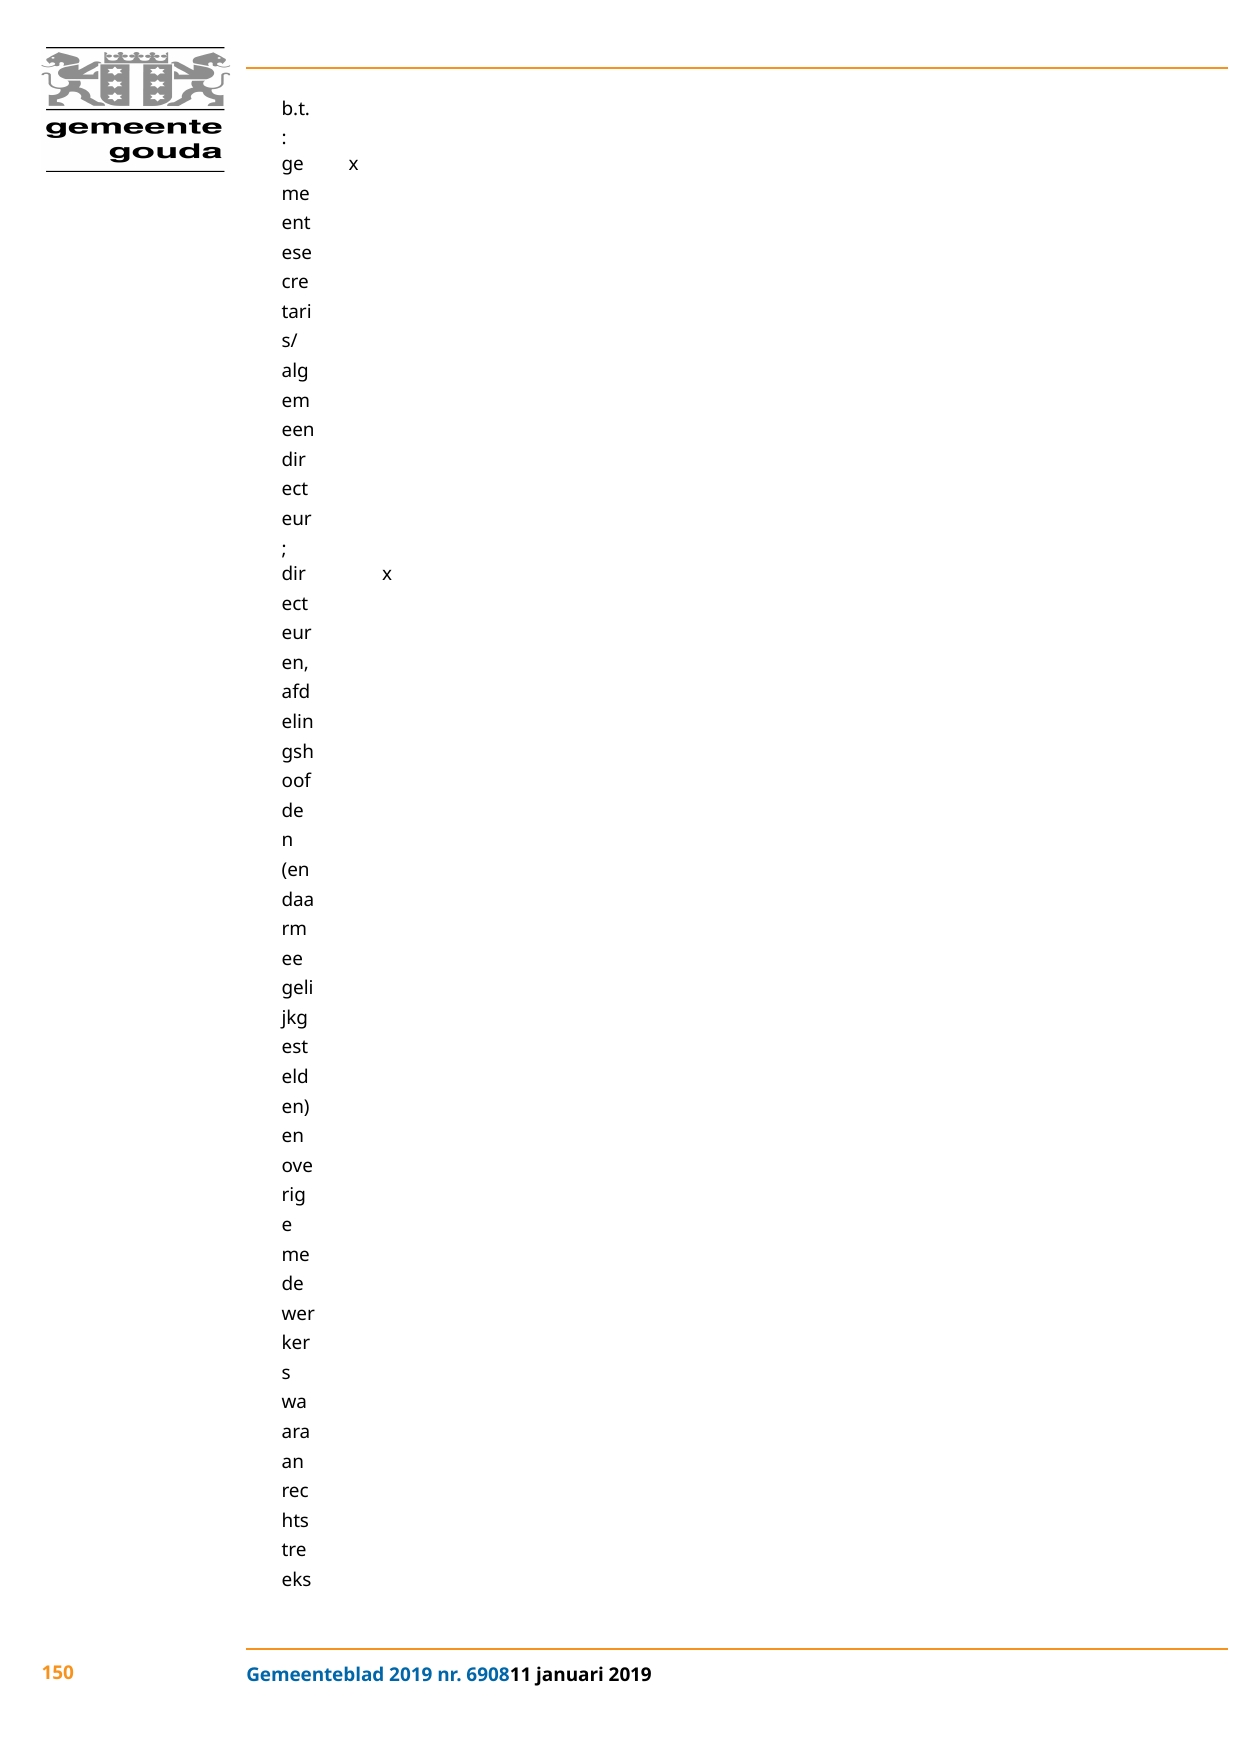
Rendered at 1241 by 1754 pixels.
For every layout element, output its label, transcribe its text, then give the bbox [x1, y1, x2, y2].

table_cell [415, 150, 449, 560]
table_cell [348, 560, 382, 1592]
table_cell x [382, 560, 415, 1592]
table_cell [482, 95, 516, 150]
table_cell b.t.: [281, 95, 315, 150]
table_cell [449, 150, 482, 560]
table_cell [382, 95, 415, 150]
table_cell [516, 95, 549, 150]
table_cell [315, 560, 348, 1592]
table_cell [516, 150, 549, 560]
table_cell [382, 150, 415, 560]
table_cell [315, 95, 348, 150]
table_cell gemeentesecretaris/algemeen directeur; [281, 150, 315, 560]
table_cell [415, 95, 449, 150]
table_cell [482, 560, 516, 1592]
picture [41, 47, 231, 172]
table_cell [415, 560, 449, 1592]
table_cell [248, 95, 281, 1592]
table_cell [449, 95, 482, 150]
table_cell [315, 150, 348, 560]
table_cell directeuren, afdelingshoofden (en daarmee gelijkgestelden) en overige medewerkers waaraan rechtstreeks [281, 560, 315, 1592]
table_cell [516, 560, 549, 1592]
table_cell [348, 95, 382, 150]
table_cell [482, 150, 516, 560]
table_cell x [348, 150, 382, 560]
table_cell [449, 560, 482, 1592]
